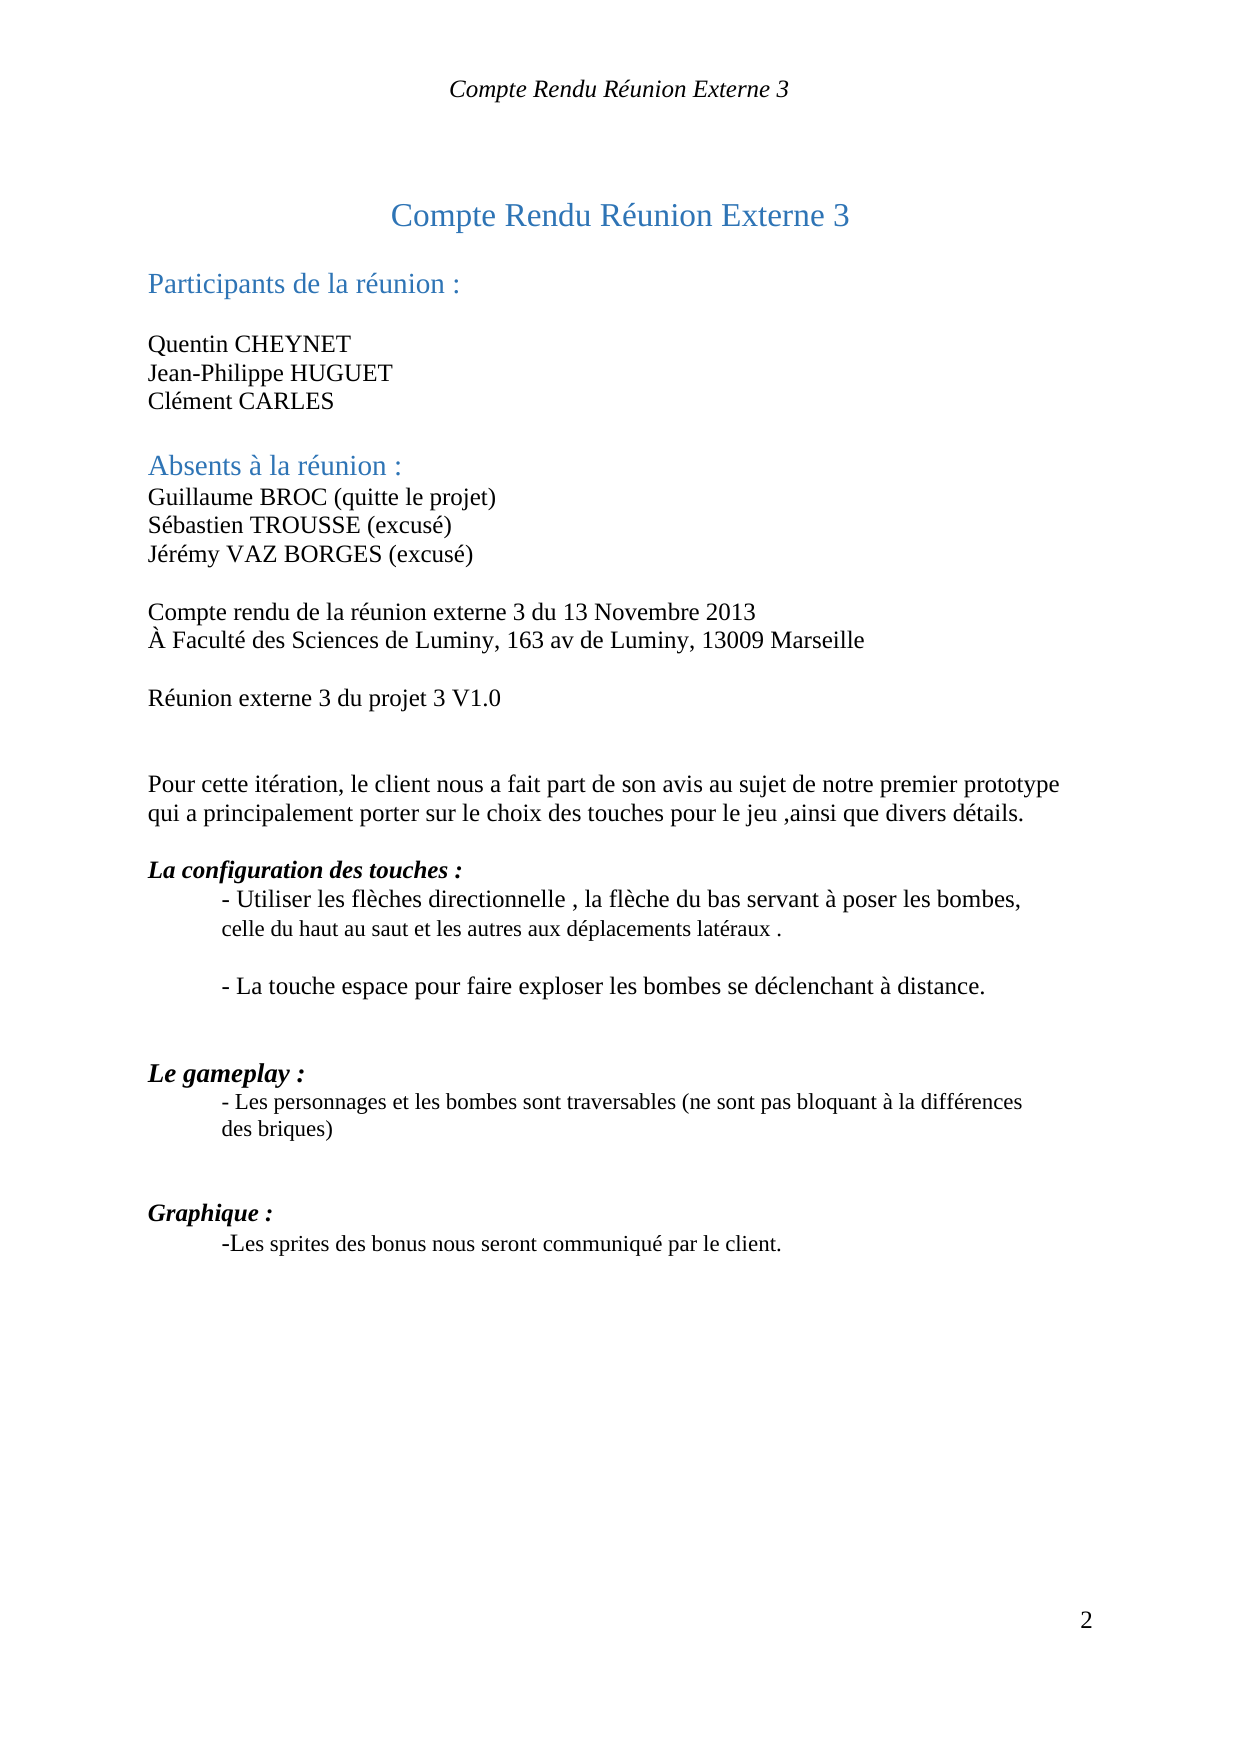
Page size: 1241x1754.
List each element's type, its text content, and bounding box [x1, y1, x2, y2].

text - ﻿Utiliser les flèches directionnelle , la flèche du bas servant à poser les bombes, [148, 884, 1093, 913]
text Compte rendu de la réunion externe 3 du 13 Novembre 2013 [148, 597, 1093, 625]
text La configuration des touches : [148, 855, 1093, 884]
text Pour cette itération, le client nous a fait part de son avis au sujet de notre premier prototype qui a principalement porter sur le choix des touches pour le jeu ,ainsi que divers détails. [148, 769, 1093, 827]
text - Les personnages et les bombes sont traversables (ne sont pas bloquant à la différences [148, 1088, 1093, 1115]
text Quentin CHEYNET [148, 329, 1093, 358]
text À Faculté des Sciences de Luminy, 163 av de Luminy, 13009 Marseille [148, 625, 1093, 654]
text - La touche espace pour faire exploser les bombes se déclenchant à distance. [148, 971, 1093, 1000]
text Absents à la réunion : [148, 448, 1093, 482]
text Compte Rendu Réunion Externe 3 [148, 195, 1093, 234]
text -Les sprites des bonus nous seront communiqué par le client. [148, 1228, 1093, 1257]
text Participants de la réunion : [148, 267, 1093, 300]
text Réunion externe 3 du projet 3 V1.0 [148, 683, 1093, 712]
text Graphique :﻿ [148, 1198, 1093, 1228]
text des briques) [148, 1115, 1093, 1141]
text Jean-Philippe HUGUET [148, 358, 1093, 386]
text celle du haut au saut et les autres aux déplacements latéraux . [148, 913, 1093, 942]
text Le gameplay : [148, 1057, 1093, 1088]
text Guillaume BROC (quitte le projet) Sébastien TROUSSE (excusé) Jérémy VAZ BORGES (excusé) [148, 482, 1093, 568]
text Clément CARLES [148, 386, 1093, 415]
